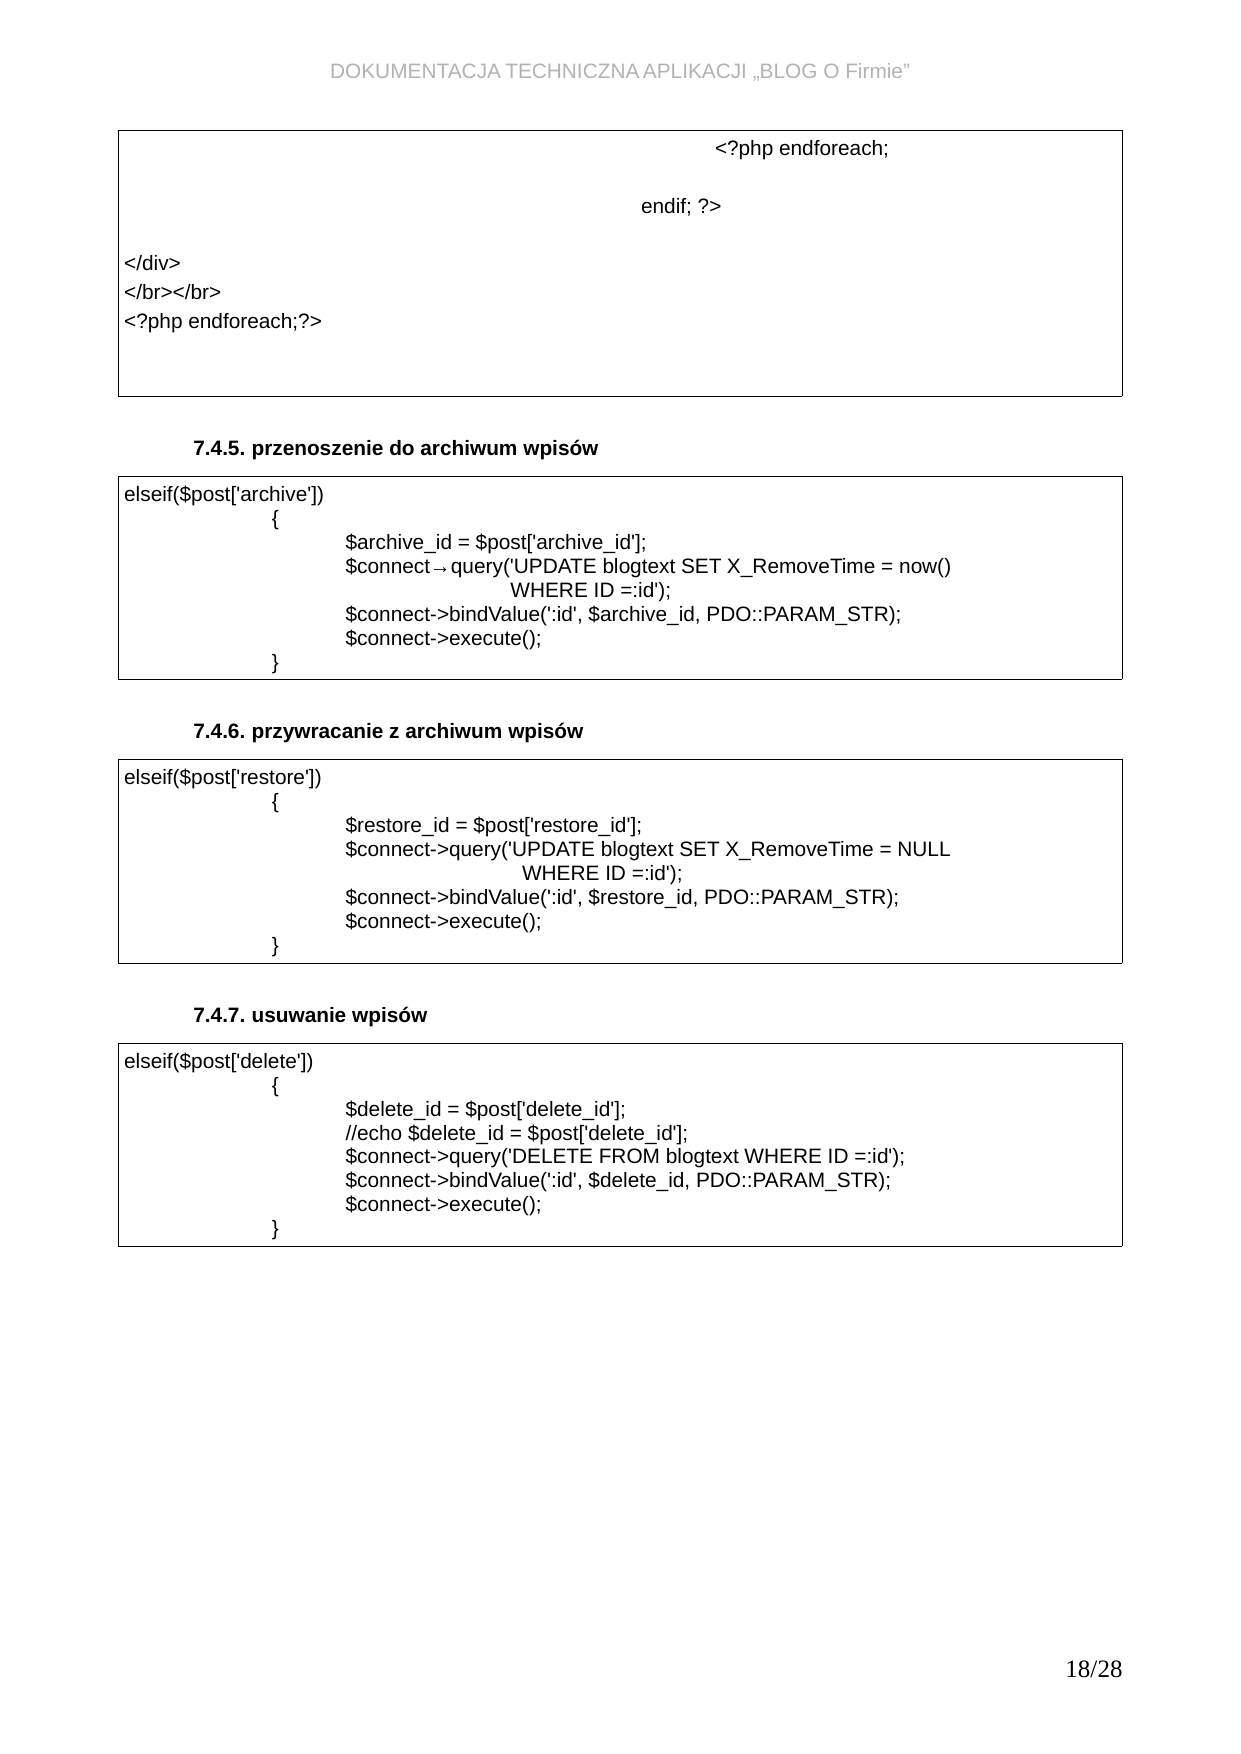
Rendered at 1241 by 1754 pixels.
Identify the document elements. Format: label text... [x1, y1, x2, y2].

list Przenoszenie do archiwum wpisów [193, 436, 1122, 460]
table_header <?php endforeach; endif; ?> </div> </br></br> <?php endforeach;?> [119, 131, 1122, 396]
list Usuwanie wpisów [193, 1003, 1122, 1027]
list Przywracanie z archiwum wpisów [193, 719, 1122, 743]
table_header elseif($post['delete']) { $delete_id = $post['delete_id']; //echo $delete_id = $post['delete_id']; $connect->query('DELETE FROM blogtext WHERE ID =:id'); $connect->bindValue(':id', $delete_id, PDO::PARAM_STR); $connect->execute(); } [119, 1044, 1122, 1246]
table_header elseif($post['restore']) { $restore_id = $post['restore_id']; $connect->query('UPDATE blogtext SET X_RemoveTime = NULL WHERE ID =:id'); $connect->bindValue(':id', $restore_id, PDO::PARAM_STR); $connect->execute(); } [119, 760, 1122, 962]
table_header elseif($post['archive']) { $archive_id = $post['archive_id']; $connect→query('UPDATE blogtext SET X_RemoveTime = now() WHERE ID =:id'); $connect->bindValue(':id', $archive_id, PDO::PARAM_STR); $connect->execute(); } [119, 477, 1122, 679]
